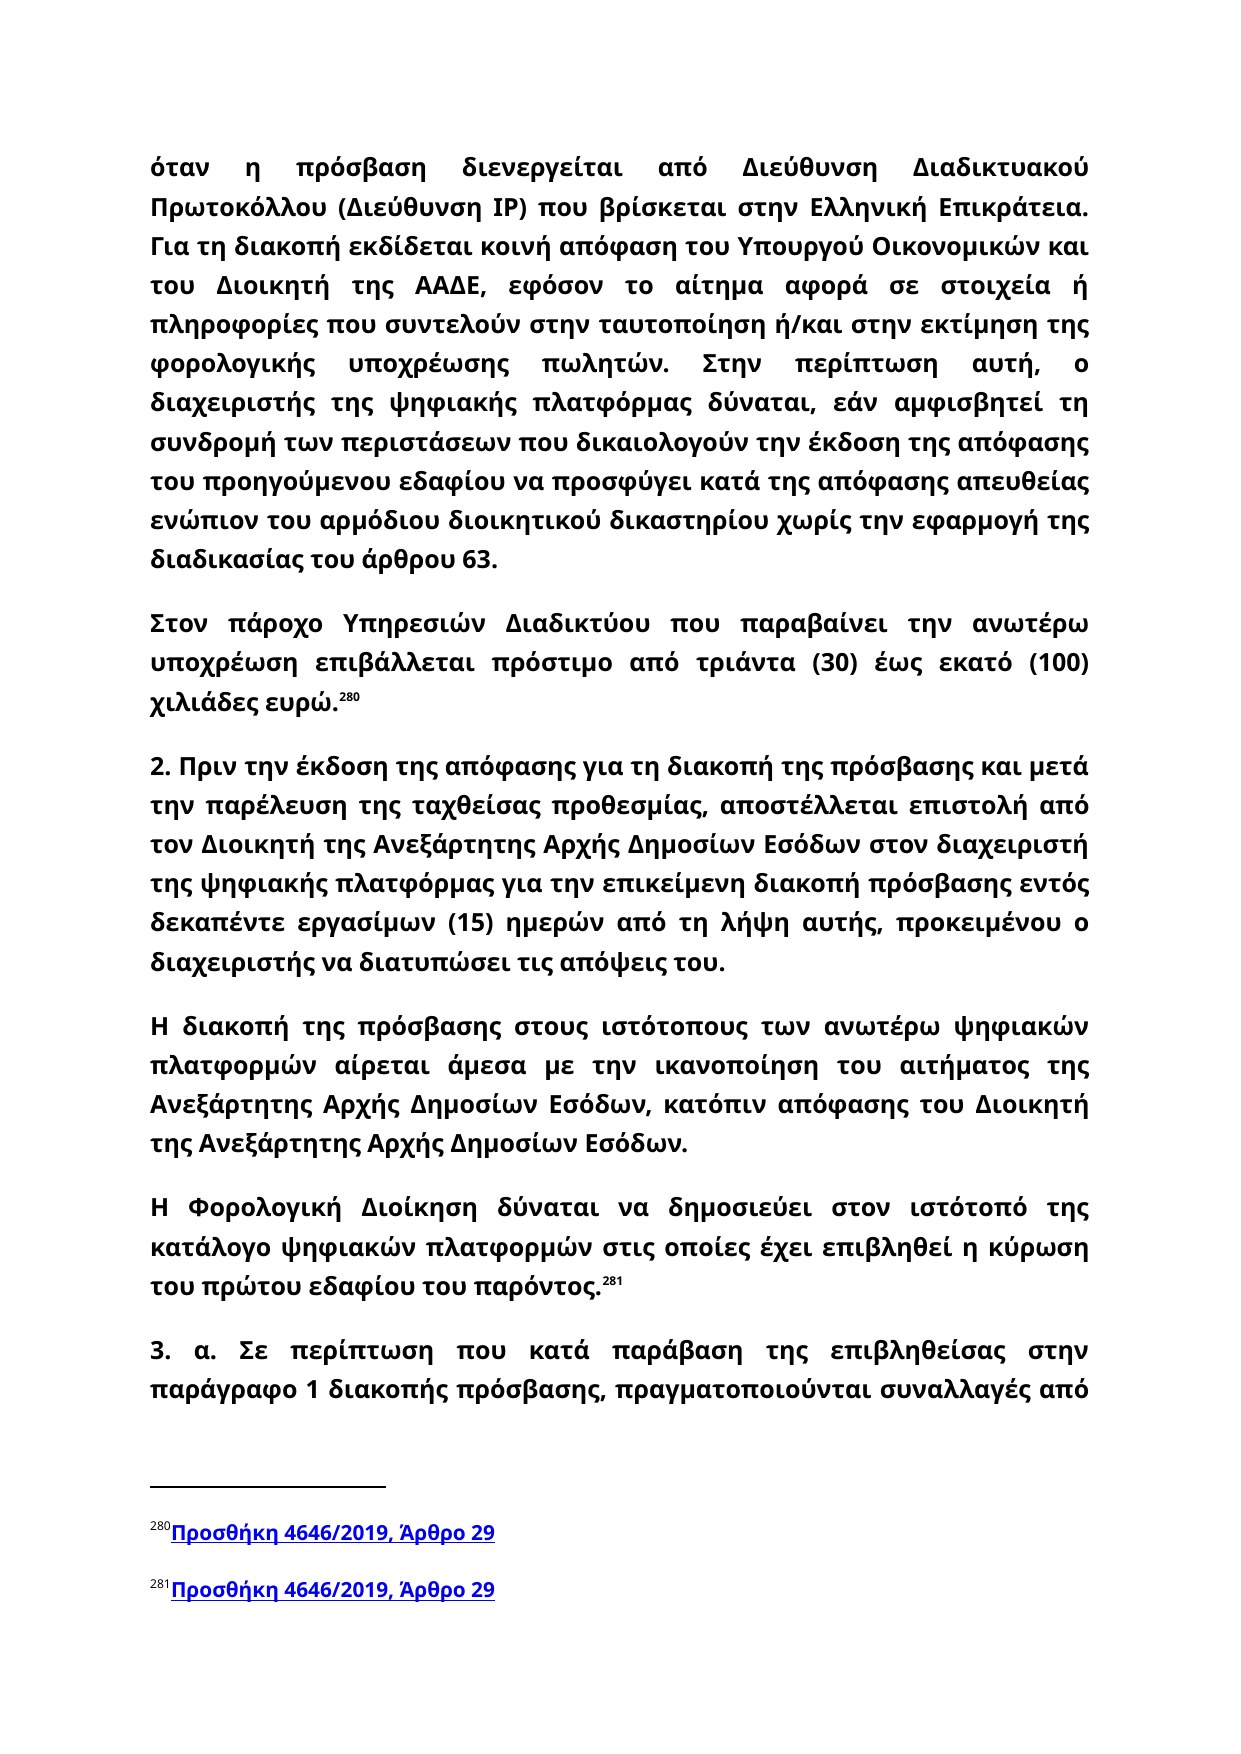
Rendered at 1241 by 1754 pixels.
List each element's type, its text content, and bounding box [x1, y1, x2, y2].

text Η Φορολογική Διοίκηση δύναται να δημοσιεύει στον ιστότοπό της κατάλογο ψηφιακών πλατφορμών στις οποίες έχει επιβληθεί η κύρωση του πρώτου εδαφίου του παρόντος. [150, 1190, 1090, 1302]
text Στον πάροχο Υπηρεσιών Διαδικτύου που παραβαίνει την ανωτέρω υποχρέωση επιβάλλεται πρόστιμο από τριάντα (30) έως εκατό (100) χιλιάδες ευρώ. [150, 606, 1090, 718]
text όταν η πρόσβαση διενεργείται από Διεύθυνση Διαδικτυακού Πρωτοκόλλου (Διεύθυνση IP) που βρίσκεται στην Ελληνική Επικράτεια. Για τη διακοπή εκδίδεται κοινή απόφαση του Υπουργού Οικονομικών και του Διοικητή της ΑΑΔΕ, εφόσον το αίτημα αφορά σε στοιχεία ή πληροφορίες που συντελούν στην ταυτοποίηση ή/και στην εκτίμηση της φορολογικής υποχρέωσης πωλητών. Στην περίπτωση αυτή, ο διαχειριστής της ψηφιακής πλατφόρμας δύναται, εάν αμφισβητεί τη συνδρομή των περιστάσεων που δικαιολογούν την έκδοση της απόφασης του προηγούμενου εδαφίου να προσφύγει κατά της απόφασης απευθείας ενώπιον του αρμόδιου διοικητικού δικαστηρίου χωρίς την εφαρμογή της διαδικασίας του άρθρου 63. [150, 150, 1090, 576]
text Προσθήκη 4646/2019, Άρθρο 29 [150, 1576, 1090, 1604]
text Η διακοπή της πρόσβασης στους ιστότοπους των ανωτέρω ψηφιακών πλατφορμών αίρεται άμεσα με την ικανοποίηση του αιτήματος της Ανεξάρτητης Αρχής Δημοσίων Εσόδων, κατόπιν απόφασης του Διοικητή της Ανεξάρτητης Αρχής Δημοσίων Εσόδων. [150, 1008, 1090, 1160]
text Προσθήκη 4646/2019, Άρθρο 29 [150, 1518, 1090, 1546]
text 2. Πριν την έκδοση της απόφασης για τη διακοπή της πρόσβασης και μετά την παρέλευση της ταχθείσας προθεσμίας, αποστέλλεται επιστολή από τον Διοικητή της Ανεξάρτητης Αρχής Δημοσίων Εσόδων στον διαχειριστή της ψηφιακής πλατφόρμας για την επικείμενη διακοπή πρόσβασης εντός δεκαπέντε εργασίμων (15) ημερών από τη λήψη αυτής, προκειμένου ο διαχειριστής να διατυπώσει τις απόψεις του. [150, 748, 1090, 978]
text 3. α. Σε περίπτωση που κατά παράβαση της επιβληθείσας στην παράγραφο 1 διακοπής πρόσβασης, πραγματοποιούνται συναλλαγές από [150, 1332, 1090, 1406]
